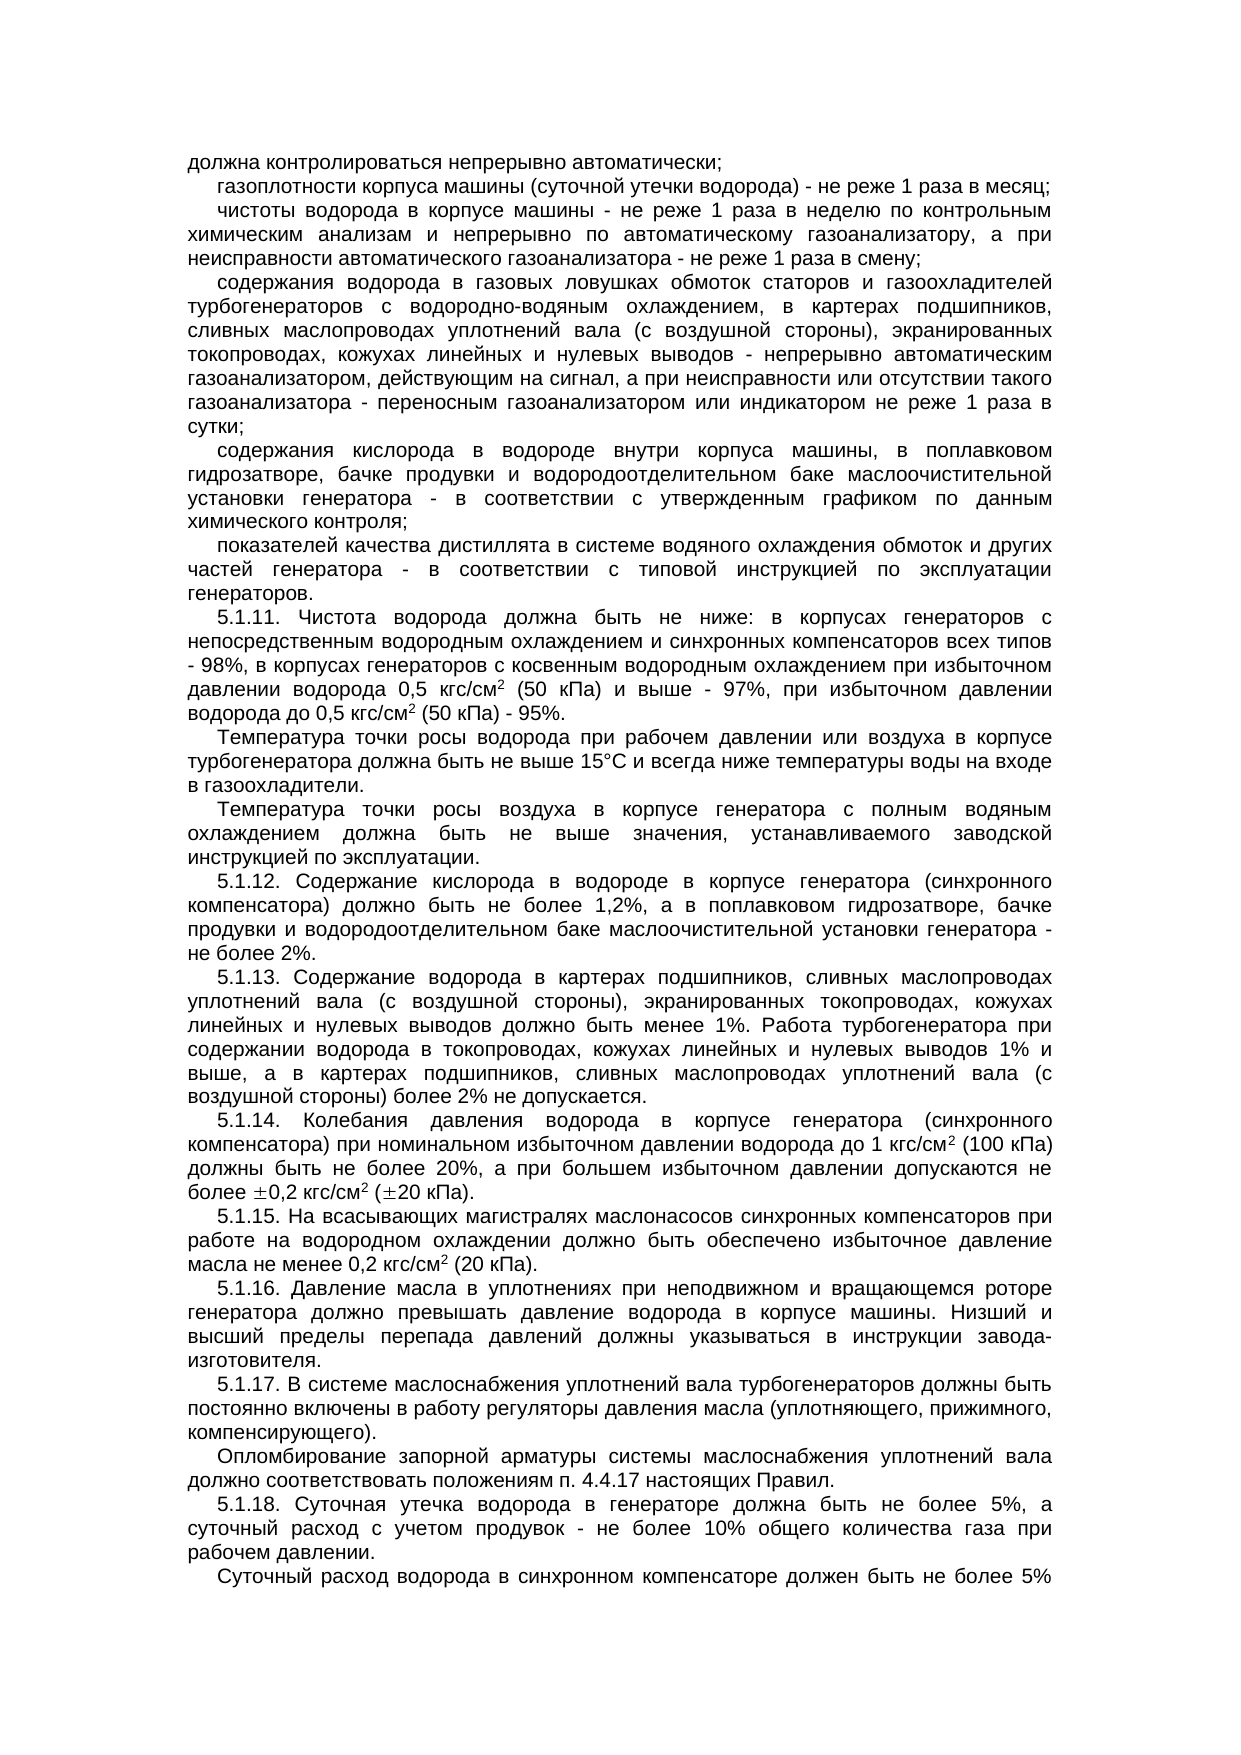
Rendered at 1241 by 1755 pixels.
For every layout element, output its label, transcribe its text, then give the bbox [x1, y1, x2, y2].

text 5.1.17. В системе маслоснабжения уплотнений вала турбогенераторов должны быть постоянно включены в работу регуляторы давления масла (уплотняющего, прижимного, компенсирующего). [187, 1372, 1053, 1444]
text газоплотности корпуса машины (суточной утечки водорода) - не реже 1 раза в месяц; [187, 174, 1053, 198]
text Температура точки росы воздуха в корпусе генератора с полным водяным охлаждением должна быть не выше значения, устанавливаемого заводской инструкцией по эксплуатации. [187, 797, 1053, 869]
text содержания водорода в газовых ловушках обмоток статоров и газоохладителей турбогенераторов с водородно-водяным охлаждением, в картерах подшипников, сливных маслопроводах уплотнений вала (с воздушной стороны), экранированных токопроводах, кожухах линейных и нулевых выводов - непрерывно автоматическим газоанализатором, действующим на сигнал, а при неисправности или отсутствии такого газоанализатора - переносным газоанализатором или индикатором не реже 1 раза в сутки; [187, 270, 1053, 437]
text чистоты водорода в корпусе машины - не реже 1 раза в неделю по контрольным химическим анализам и непрерывно по автоматическому газоанализатору, а при неисправности автоматического газоанализатора - не реже 1 раза в смену; [187, 198, 1053, 270]
text 5.1.14. Колебания давления водорода в корпусе генератора (синхронного компенсатора) при номинальном избыточном давлении водорода до 1 кгс/см2 (100 кПа) должны быть не более 20%, а при большем избыточном давлении допускаются не более ±0,2 кгс/см2 (±20 кПа). [187, 1108, 1053, 1204]
text 5.1.16. Давление масла в уплотнениях при неподвижном и вращающемся роторе генератора должно превышать давление водорода в корпусе машины. Низший и высший пределы перепада давлений должны указываться в инструкции завода-изготовителя. [187, 1276, 1053, 1372]
text Температура точки росы водорода при рабочем давлении или воздуха в корпусе турбогенератора должна быть не выше 15°С и всегда ниже температуры воды на входе в газоохладители. [187, 725, 1053, 797]
text показателей качества дистиллята в системе водяного охлаждения обмоток и других частей генератора - в соответствии с типовой инструкцией по эксплуатации генераторов. [187, 533, 1053, 605]
text 5.1.11. Чистота водорода должна быть не ниже: в корпусах генераторов с непосредственным водородным охлаждением и синхронных компенсаторов всех типов - 98%, в корпусах генераторов с косвенным водородным охлаждением при избыточном давлении водорода 0,5 кгс/см2 (50 кПа) и выше - 97%, при избыточном давлении водорода до 0,5 кгс/см2 (50 кПа) - 95%. [187, 605, 1053, 725]
text 5.1.15. На всасывающих магистралях маслонасосов синхронных компенсаторов при работе на водородном охлаждении должно быть обеспечено избыточное давление масла не менее 0,2 кгс/см2 (20 кПа). [187, 1204, 1053, 1276]
text содержания кислорода в водороде внутри корпуса машины, в поплавковом гидрозатворе, бачке продувки и водородоотделительном баке маслоочистительной установки генератора - в соответствии с утвержденным графиком по данным химического контроля; [187, 437, 1053, 533]
text 5.1.18. Суточная утечка водорода в генераторе должна быть не более 5%, а суточный расход с учетом продувок - не более 10% общего количества газа при рабочем давлении. [187, 1492, 1053, 1564]
text 5.1.12. Содержание кислорода в водороде в корпусе генератора (синхронного компенсатора) должно быть не более 1,2%, а в поплавковом гидрозатворе, бачке продувки и водородоотделительном баке маслоочистительной установки генератора - не более 2%. [187, 869, 1053, 964]
text должна контролироваться непрерывно автоматически; [187, 150, 1053, 174]
text Опломбирование запорной арматуры системы маслоснабжения уплотнений вала должно соответствовать положениям п. 4.4.17 настоящих Правил. [187, 1444, 1053, 1492]
text 5.1.13. Содержание водорода в картерах подшипников, сливных маслопроводах уплотнений вала (с воздушной стороны), экранированных токопроводах, кожухах линейных и нулевых выводов должно быть менее 1%. Работа турбогенератора при содержании водорода в токопроводах, кожухах линейных и нулевых выводов 1% и выше, а в картерах подшипников, сливных маслопроводах уплотнений вала (с воздушной стороны) более 2% не допускается. [187, 964, 1053, 1108]
text Суточный расход водорода в синхронном компенсаторе должен быть не более 5% [187, 1564, 1053, 1588]
